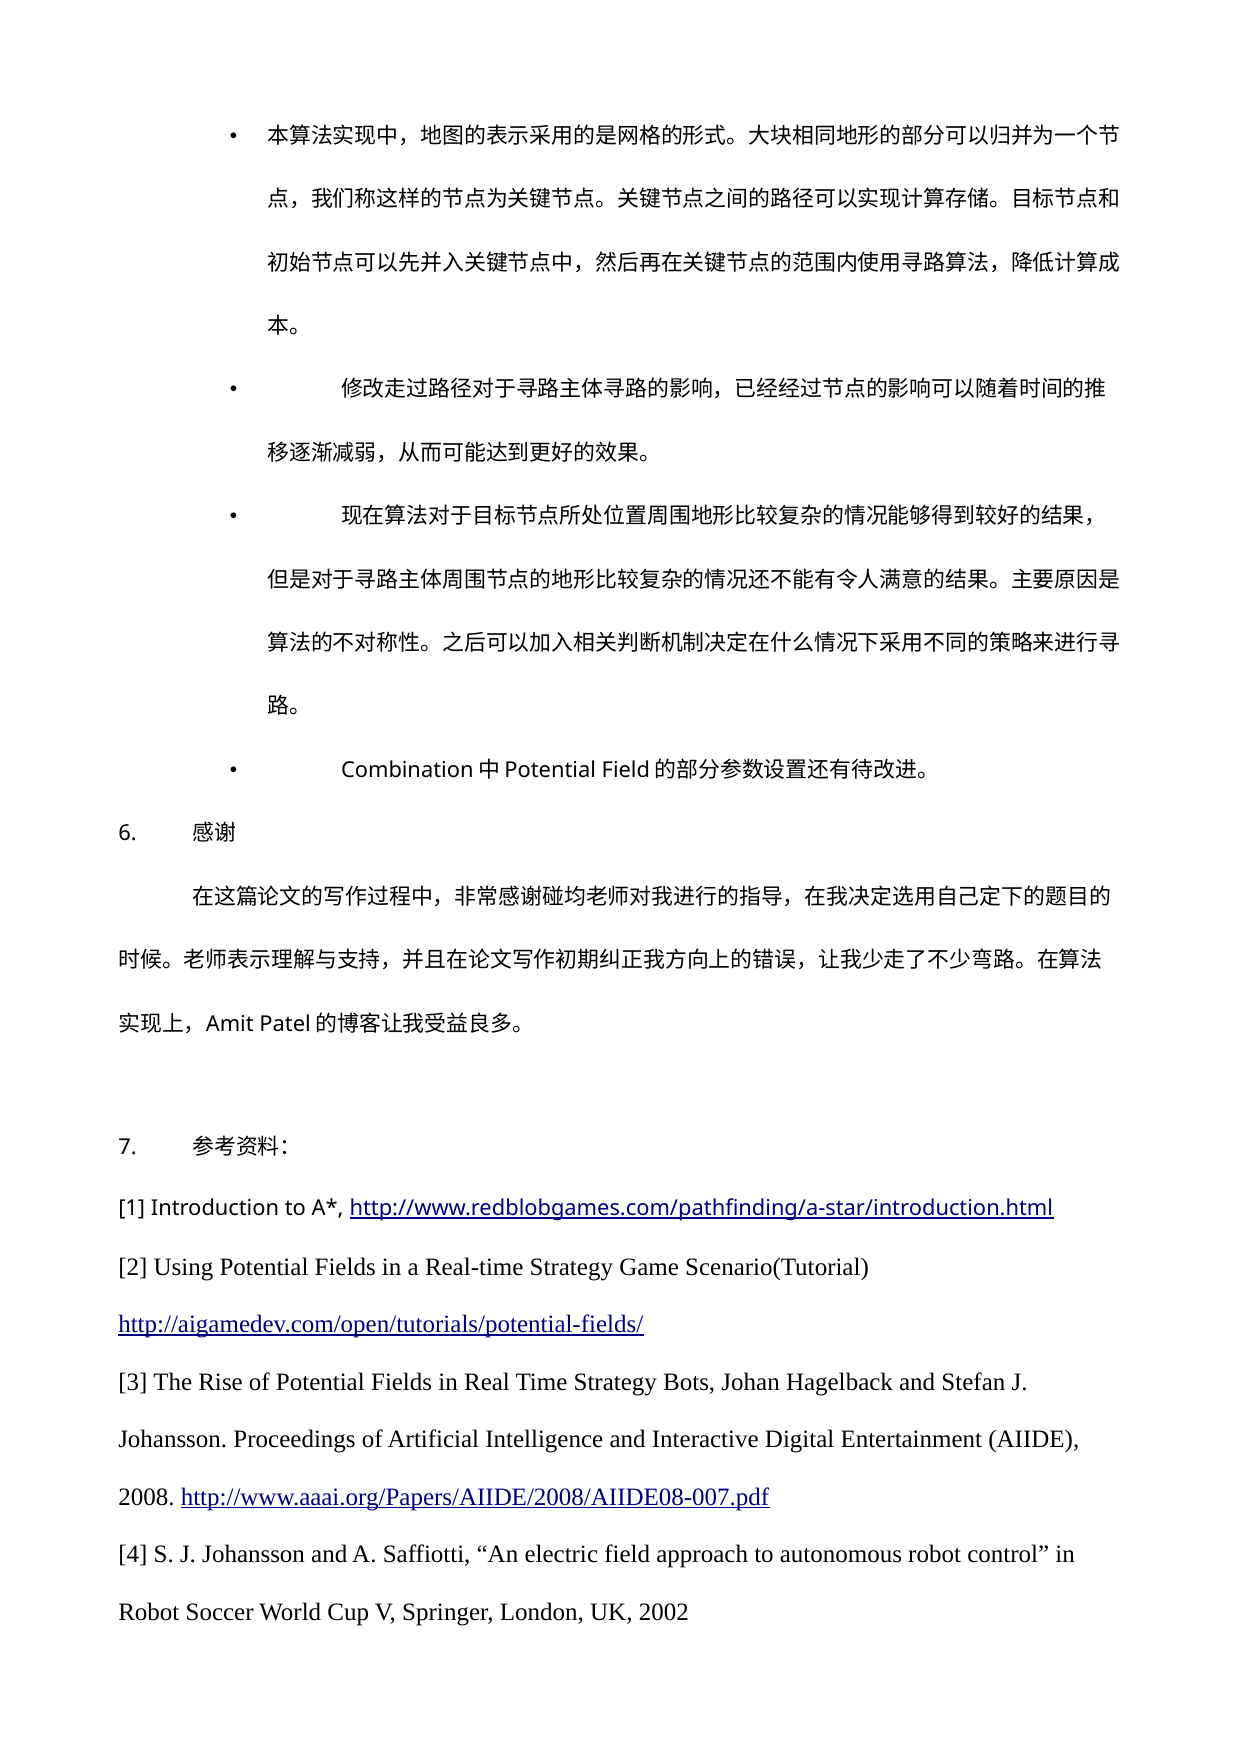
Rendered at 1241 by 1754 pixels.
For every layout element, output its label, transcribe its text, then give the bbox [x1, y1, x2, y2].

text 在这篇论文的写作过程中，非常感谢碰均老师对我进行的指导，在我决定选用自己定下的题目的时候。老师表示理解与支持，并且在论文写作初期纠正我方向上的错误，让我少走了不少弯路。在算法实现上，Amit Patel的博客让我受益良多。 [118, 879, 1122, 1037]
text [4] S. J. Johansson and A. Saffiotti, “An electric field approach to autonomous robot control” in Robot Soccer World Cup V, Springer, London, UK, 2002 [118, 1539, 1122, 1626]
list 修改走过路径对于寻路主体寻路的影响，已经经过节点的影响可以随着时间的推移逐渐减弱，从而可能达到更好的效果。 [229, 371, 1122, 467]
text 6. 感谢 [118, 815, 1122, 847]
text 7. 参考资料： [118, 1129, 1122, 1160]
text [1] Introduction to A*, http://www.redblobgames.com/pathfinding/a-star/introduction.html [118, 1192, 1122, 1222]
list 本算法实现中，地图的表示采用的是网格的形式。大块相同地形的部分可以归并为一个节点，我们称这样的节点为关键节点。关键节点之间的路径可以实现计算存储。目标节点和初始节点可以先并入关键节点中，然后再在关键节点的范围内使用寻路算法，降低计算成本。 [229, 118, 1122, 340]
text [3] The Rise of Potential Fields in Real Time Strategy Bots, Johan Hagelback and Stefan J. Johansson. Proceedings of Artificial Intelligence and Interactive Digital Entertainment (AIIDE), 2008. http://www.aaai.org/Papers/AIIDE/2008/AIIDE08-007.pdf [118, 1367, 1122, 1511]
list 现在算法对于目标节点所处位置周围地形比较复杂的情况能够得到较好的结果，但是对于寻路主体周围节点的地形比较复杂的情况还不能有令人满意的结果。主要原因是算法的不对称性。之后可以加入相关判断机制决定在什么情况下采用不同的策略来进行寻路。 [229, 498, 1122, 720]
list Combination中Potential Field的部分参数设置还有待改进。 [229, 752, 1122, 783]
text [2] Using Potential Fields in a Real-time Strategy Game Scenario(Tutorial) http://aigamedev.com/open/tutorials/potential-fields/ [118, 1252, 1122, 1338]
